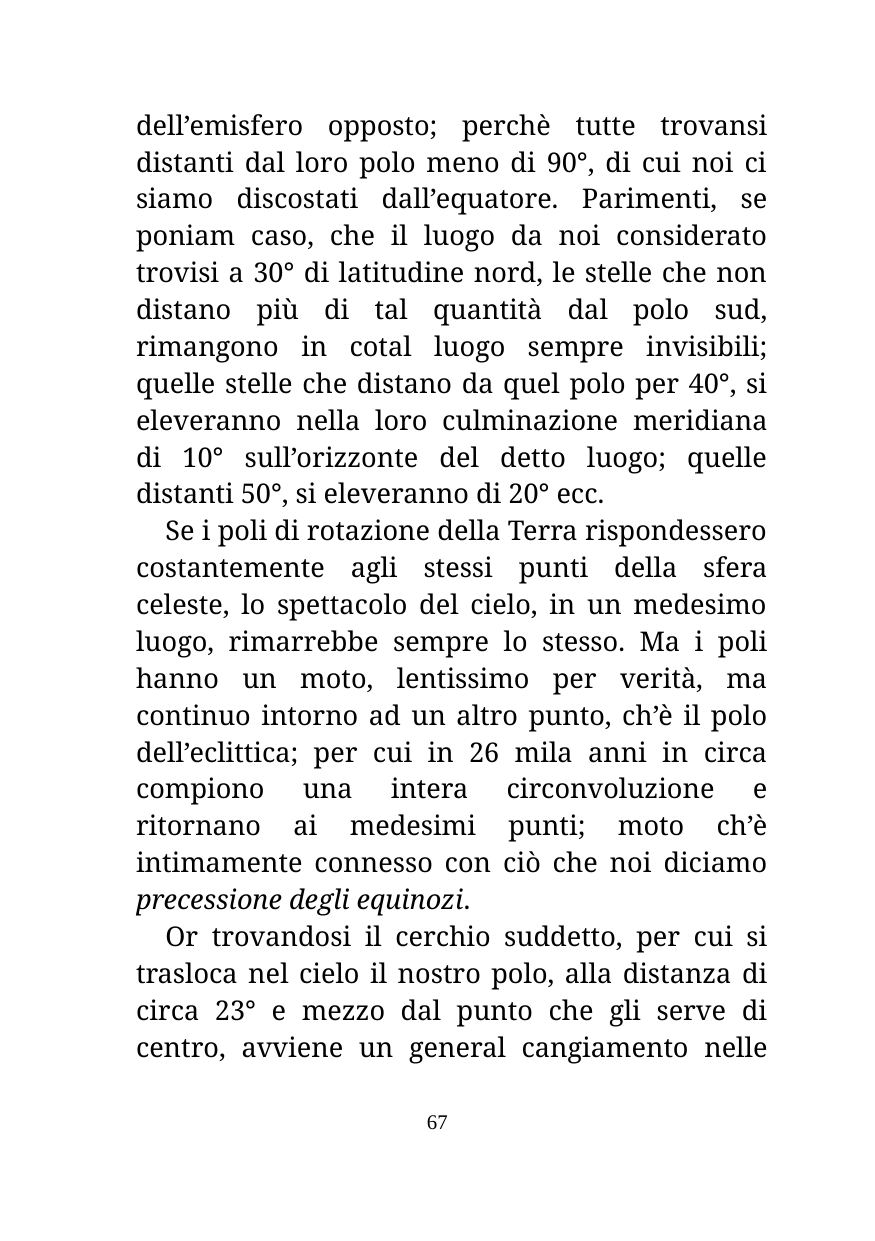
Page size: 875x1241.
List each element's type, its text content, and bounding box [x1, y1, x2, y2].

text Se i poli di rotazione della Terra rispondessero costantemente agli stessi punti della sfera celeste, lo spettacolo del cielo, in un medesimo luogo, rimarrebbe sempre lo stesso. Ma i poli hanno un moto, lentissimo per verità, ma continuo intorno ad un altro punto, ch’è il polo dell’eclittica; per cui in 26 mila anni in circa compiono una intera circonvoluzione e ritornano ai medesimi punti; moto ch’è intimamente connesso con ciò che noi diciamo precessione degli equinozi. [136, 512, 768, 917]
text Or trovandosi il cerchio suddetto, per cui si trasloca nel cielo il nostro polo, alla distanza di circa 23° e mezzo dal punto che gli serve di centro, avviene un general cangiamento nelle [136, 917, 768, 1065]
text dell’emisfero opposto; perchè tutte trovansi distanti dal loro polo meno di 90°, di cui noi ci siamo discostati dall’equatore. Parimenti, se poniam caso, che il luogo da noi considerato trovisi a 30° di latitudine nord, le stelle che non distano più di tal quantità dal polo sud, rimangono in cotal luogo sempre invisibili; quelle stelle che distano da quel polo per 40°, si eleveranno nella loro culminazione meridiana di 10° sull’orizzonte del detto luogo; quelle distanti 50°, si eleveranno di 20° ecc. [106, 106, 768, 512]
